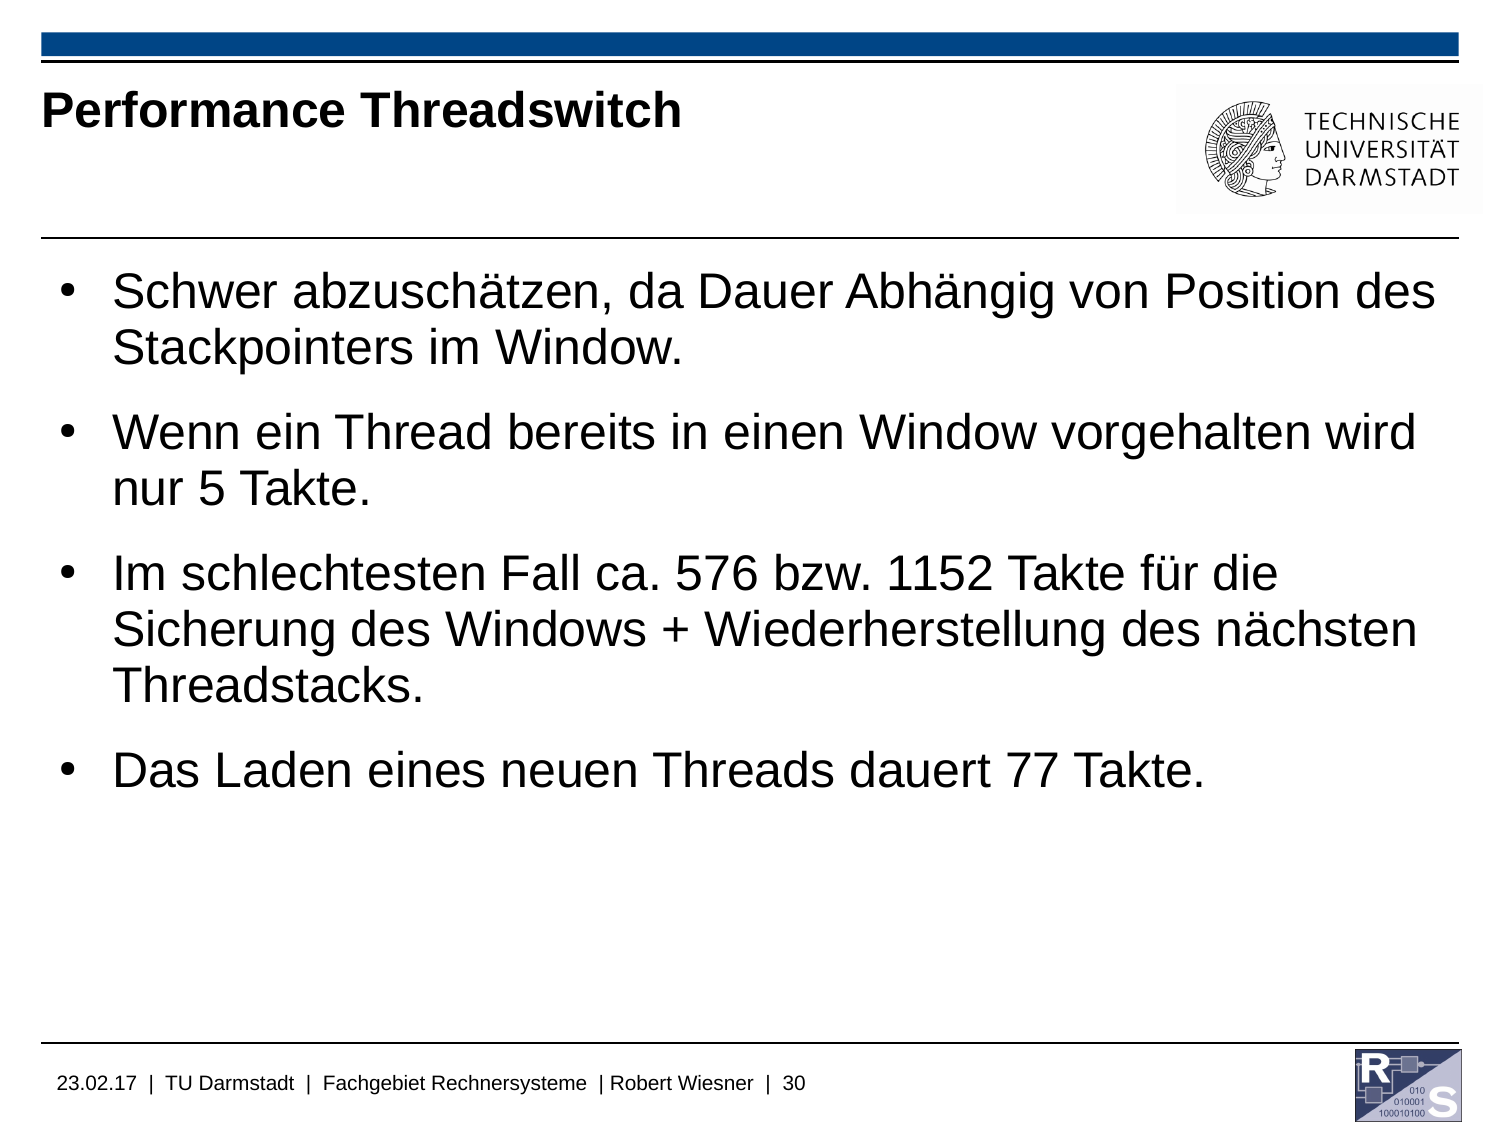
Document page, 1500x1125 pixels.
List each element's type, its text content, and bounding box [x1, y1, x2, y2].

title Performance Threadswitch [41, 35, 1131, 186]
picture [1355, 1049, 1462, 1122]
list Schwer abzuschätzen, da Dauer Abhängig von Position des Stackpointers im Window. Wenn ein Thread bereits in einen Window vorgehalten wird nur 5 Takte. Im schlechtesten Fall ca. 576 bzw. 1152 Takte für die Sicherung des Windows + Wiederherstellung des nächsten Threadstacks. Das Laden eines neuen Threads dauert 77 Takte. [41, 263, 1455, 1032]
